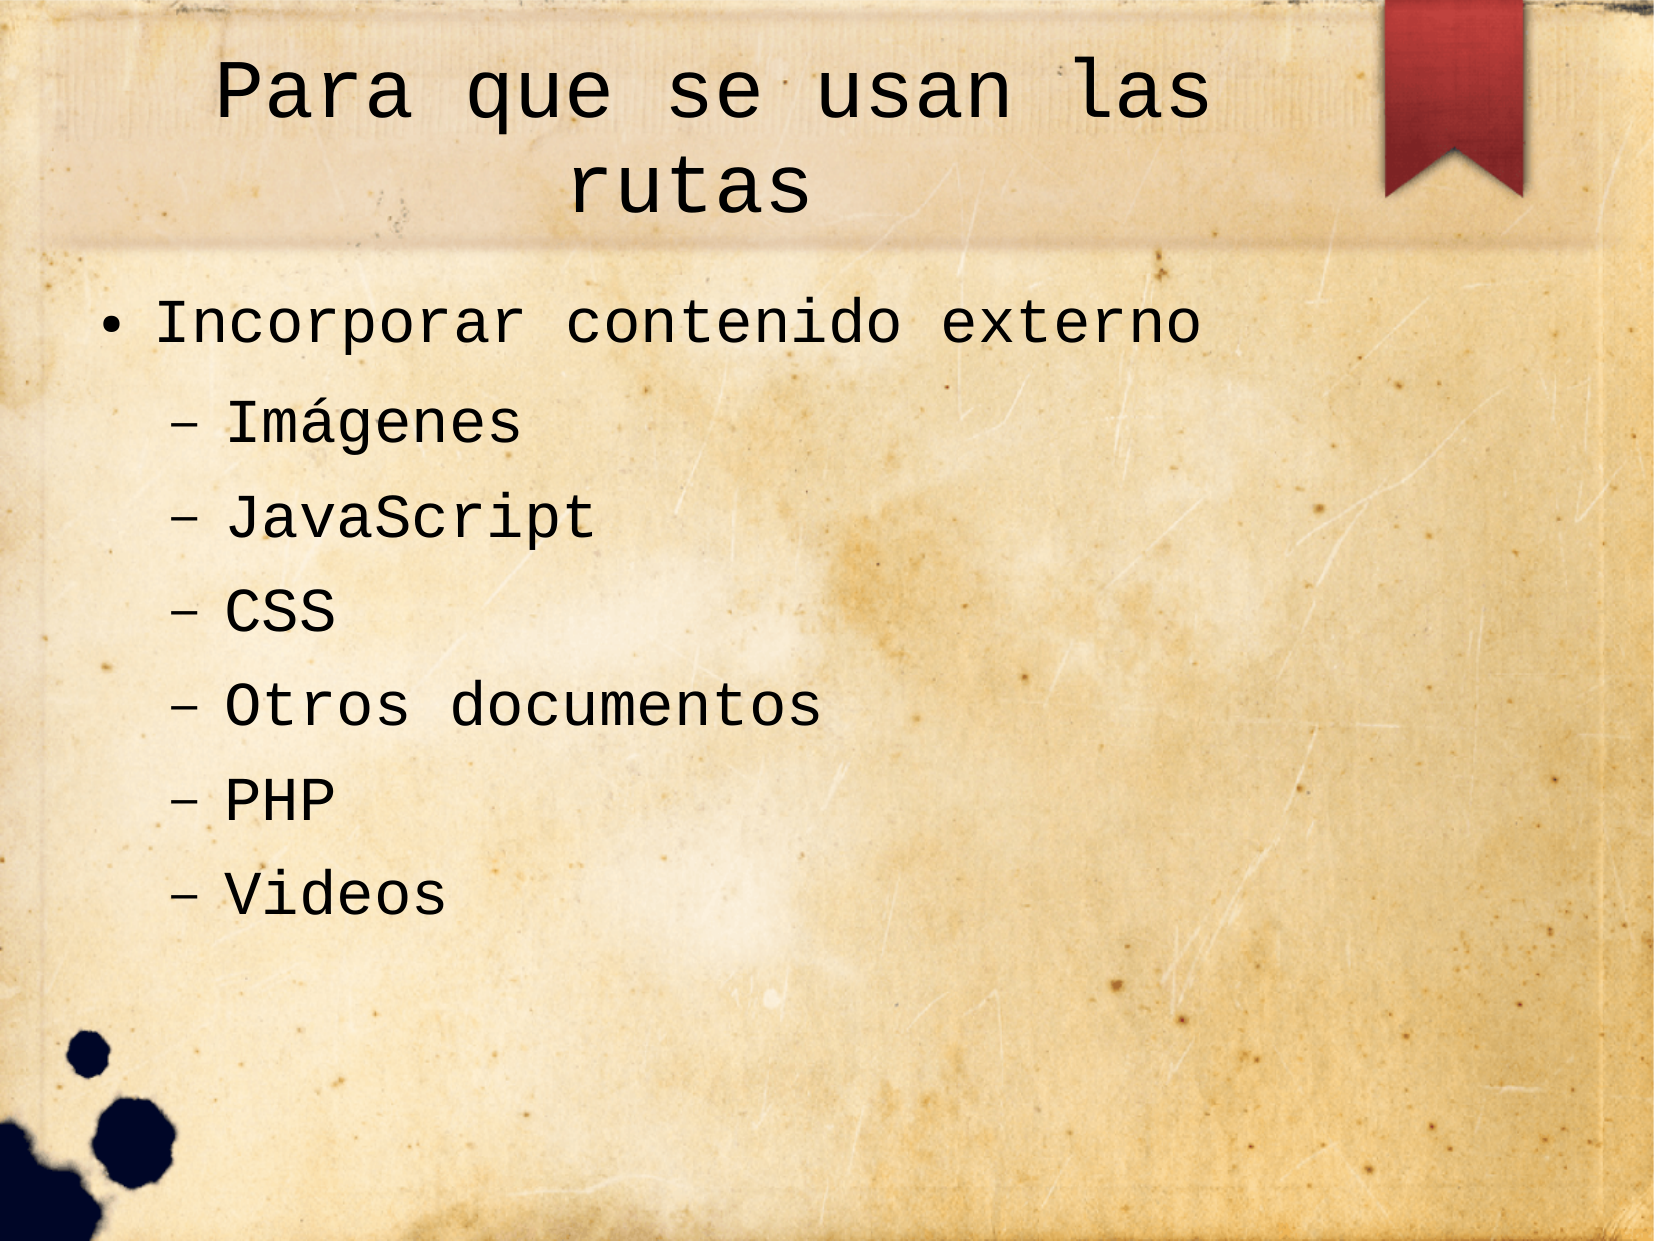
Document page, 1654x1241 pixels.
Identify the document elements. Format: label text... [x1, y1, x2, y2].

title Para que se usan las rutas [82, 48, 1347, 238]
picture [0, 0, 1654, 1241]
list Incorporar contenido externo Imágenes JavaScript CSS Otros documentos PHP Videos [82, 290, 1538, 1010]
